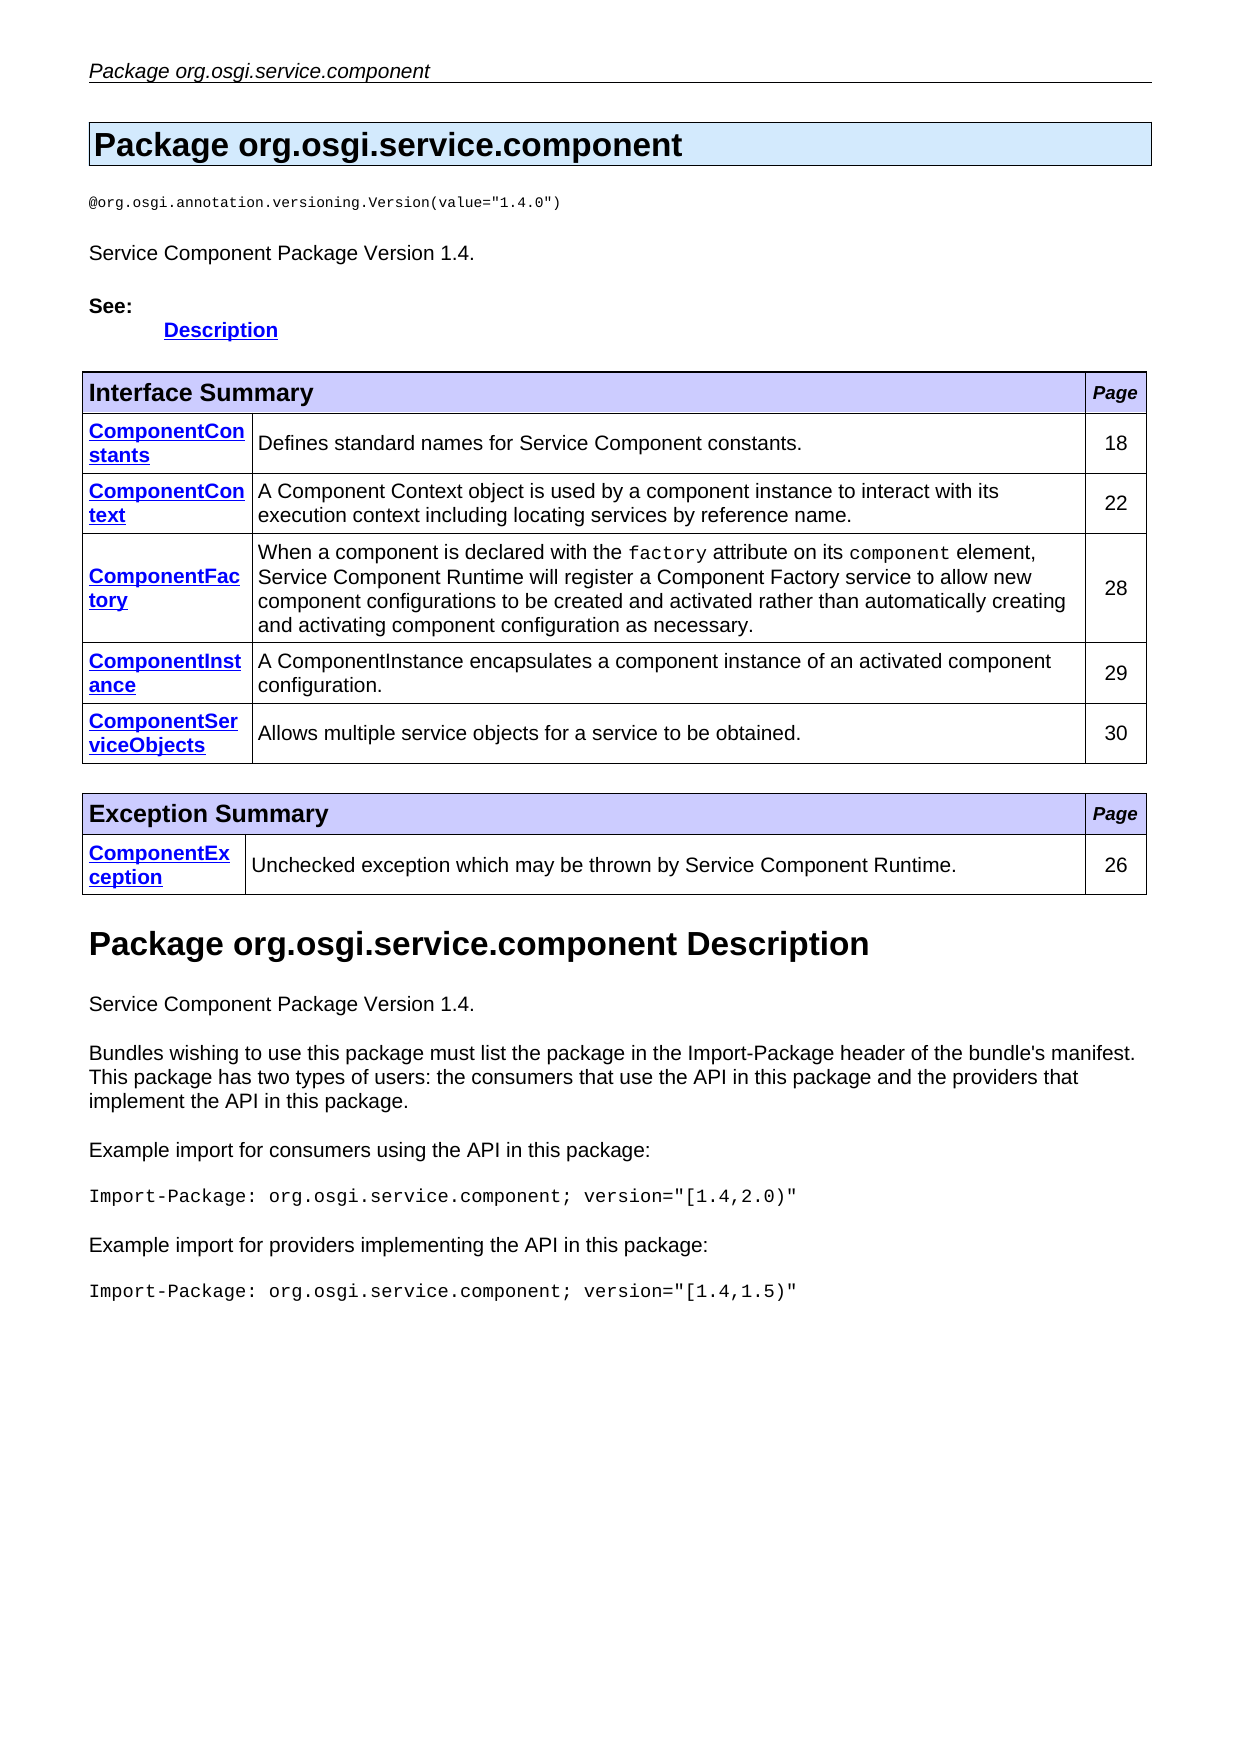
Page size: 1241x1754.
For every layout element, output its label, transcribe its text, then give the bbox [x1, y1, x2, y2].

table_cell ComponentServiceObjects [83, 704, 252, 763]
text Service Component Package Version 1.4. [88, 241, 1152, 265]
table_header Page [1086, 794, 1146, 834]
table_cell When a component is declared with the factory attribute on its component element, Service Component Runtime will register a Component Factory service to allow new component configurations to be created and activated rather than automatically creating and activating component configuration as necessary. [253, 534, 1085, 642]
table_cell A ComponentInstance encapsulates a component instance of an activated component configuration. [253, 643, 1085, 702]
table_cell ComponentInstance [83, 643, 252, 702]
table_cell ComponentFactory [83, 534, 252, 642]
table_cell 29 [1086, 643, 1146, 702]
text Bundles wishing to use this package must list the package in the Import-Package header of the bundle's manifest. This package has two types of users: the consumers that use the API in this package and the providers that implement the API in this package. [88, 1041, 1152, 1113]
table_cell 18 [1086, 414, 1146, 473]
text Import-Package: org.osgi.service.component; version="[1.4,2.0)" [88, 1187, 1152, 1208]
table_cell A Component Context object is used by a component instance to interact with its execution context including locating services by reference name. [253, 474, 1085, 533]
text See: [88, 294, 1152, 318]
text @org.osgi.annotation.versioning.Version(value="1.4.0") [88, 195, 1152, 212]
table_cell 30 [1086, 704, 1146, 763]
text Service Component Package Version 1.4. [88, 992, 1152, 1016]
table_header Page [1086, 373, 1146, 412]
table_cell 28 [1086, 534, 1146, 642]
table_header Exception Summary [83, 794, 1085, 834]
subtitle Package org.osgi.service.component [90, 123, 1151, 165]
table_cell ComponentContext [83, 474, 252, 533]
text Description [163, 318, 1152, 342]
table_cell 22 [1086, 474, 1146, 533]
text Example import for consumers using the API in this package: [88, 1138, 1152, 1162]
table_cell ComponentException [83, 835, 245, 894]
text Package org.osgi.service.component Description [88, 924, 1152, 963]
table_cell Defines standard names for Service Component constants. [253, 414, 1085, 473]
text Import-Package: org.osgi.service.component; version="[1.4,1.5)" [88, 1282, 1152, 1303]
table_header Interface Summary [83, 373, 1085, 412]
table_cell ComponentConstants [83, 414, 252, 473]
table_cell Allows multiple service objects for a service to be obtained. [253, 704, 1085, 763]
table_cell Unchecked exception which may be thrown by Service Component Runtime. [246, 835, 1085, 894]
table_cell 26 [1086, 835, 1146, 894]
text Example import for providers implementing the API in this package: [88, 1233, 1152, 1257]
